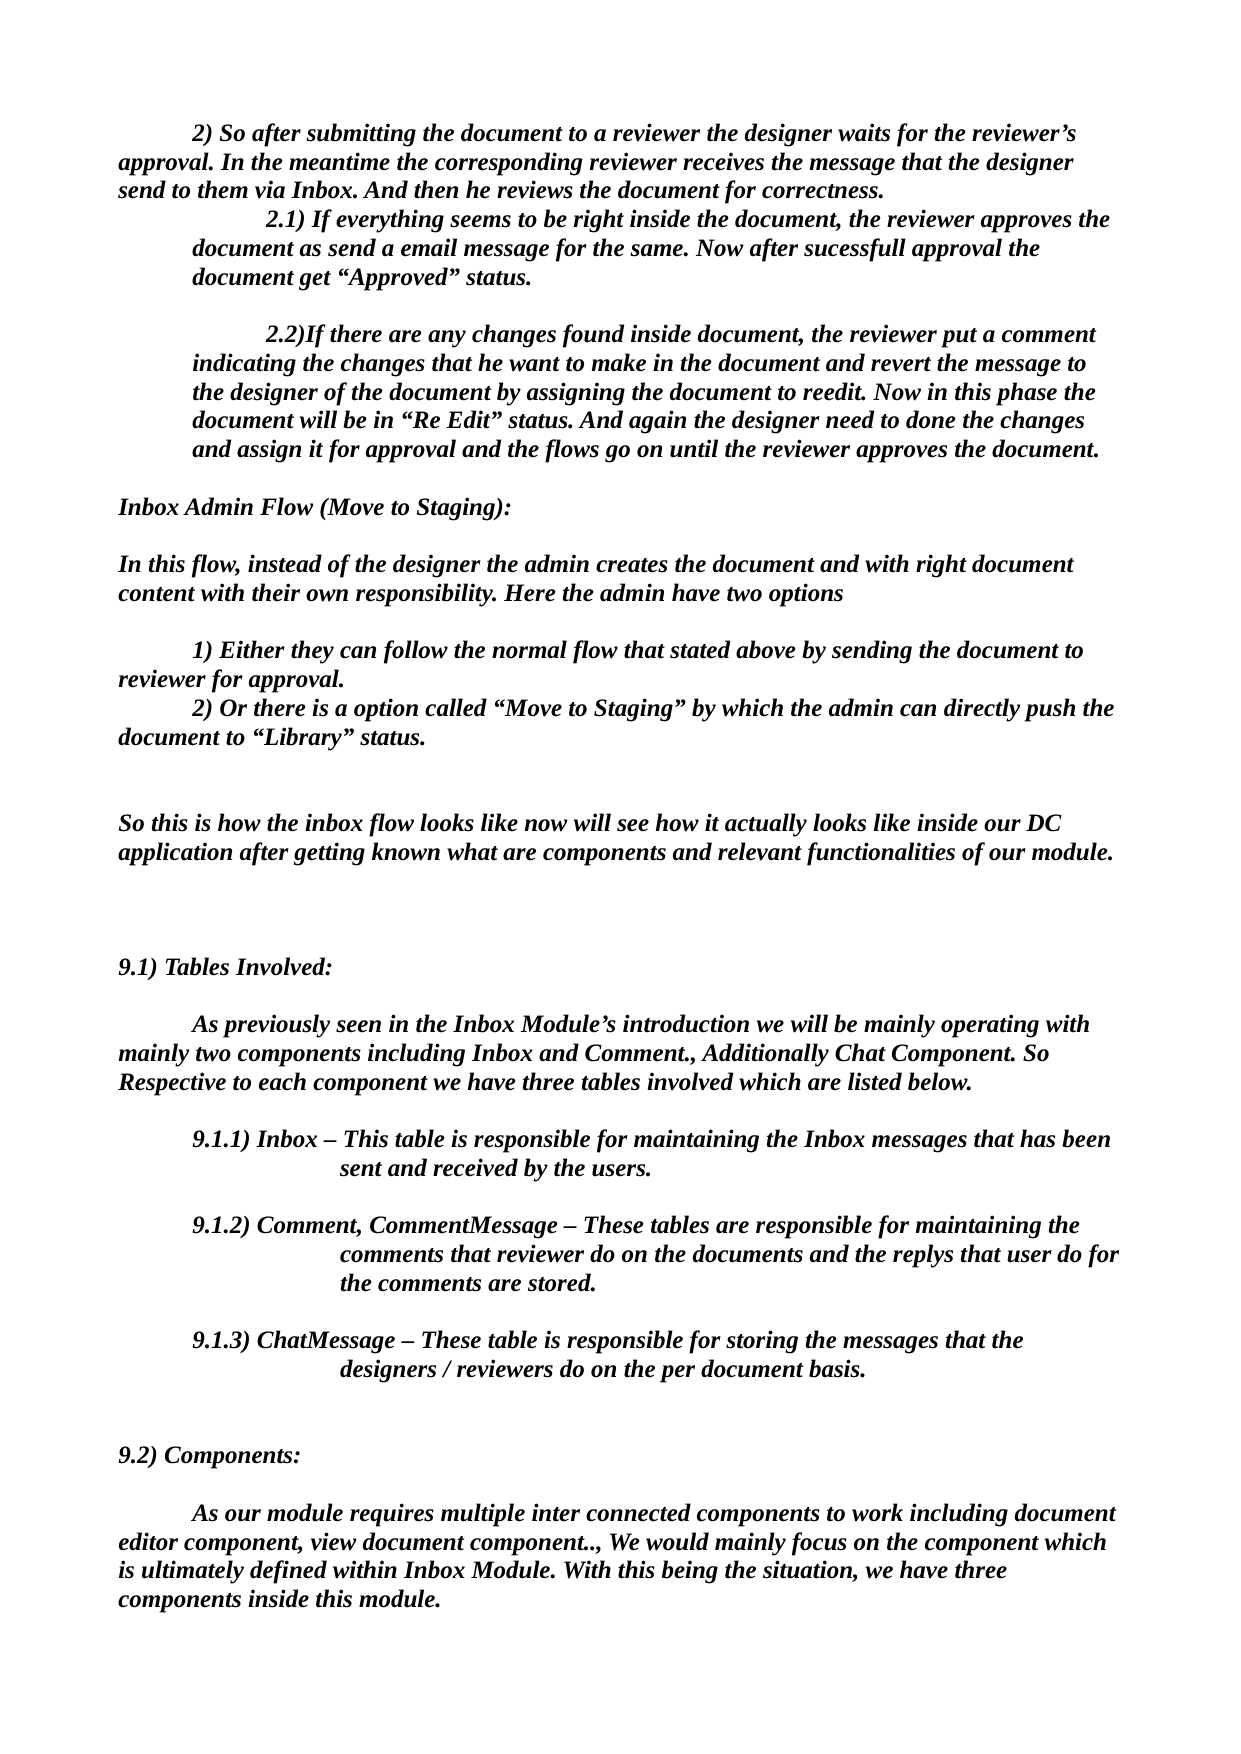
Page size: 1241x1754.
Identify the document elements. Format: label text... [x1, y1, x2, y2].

text Inbox Admin Flow (Move to Staging): [118, 492, 1122, 521]
text 2.2)If there are any changes found inside document, the reviewer put a comment indicating the changes that he want to make in the document and revert the message to the designer of the document by assigning the document to reedit. Now in this phase the document will be in “Re Edit” status. And again the designer need to done the changes and assign it for approval and the flows go on until the reviewer approves the document. [118, 319, 1122, 463]
text 9.1.2) Comment, CommentMessage – These tables are responsible for maintaining the comments that reviewer do on the documents and the replys that user do for the comments are stored. [118, 1211, 1122, 1297]
text 9.2) Components: [118, 1441, 1122, 1469]
text So this is how the inbox flow looks like now will see how it actually looks like inside our DC application after getting known what are components and relevant functionalities of our module. [118, 808, 1122, 866]
text As our module requires multiple inter connected components to work including document editor component, view document component.., We would mainly focus on the component which is ultimately defined within Inbox Module. With this being the situation, we have three components inside this module. [118, 1498, 1122, 1613]
text 2) Or there is a option called “Move to Staging” by which the admin can directly push the document to “Library” status. [118, 693, 1122, 751]
text 2) So after submitting the document to a reviewer the designer waits for the reviewer’s approval. In the meantime the corresponding reviewer receives the message that the designer send to them via Inbox. And then he reviews the document for correctness. [118, 118, 1122, 204]
text 9.1) Tables Involved: [118, 952, 1122, 981]
text 9.1.1) Inbox – This table is responsible for maintaining the Inbox messages that has been sent and received by the users. [118, 1124, 1122, 1182]
text 2.1) If everything seems to be right inside the document, the reviewer approves the document as send a email message for the same. Now after sucessfull approval the document get “Approved” status. [118, 204, 1122, 291]
text In this flow, instead of the designer the admin creates the document and with right document content with their own responsibility. Here the admin have two options [118, 549, 1122, 607]
text 9.1.3) ChatMessage – These table is responsible for storing the messages that the designers / reviewers do on the per document basis. [118, 1326, 1122, 1383]
text 1) Either they can follow the normal flow that stated above by sending the document to reviewer for approval. [118, 636, 1122, 693]
text As previously seen in the Inbox Module’s introduction we will be mainly operating with mainly two components including Inbox and Comment., Additionally Chat Component. So Respective to each component we have three tables involved which are listed below. [118, 1009, 1122, 1096]
